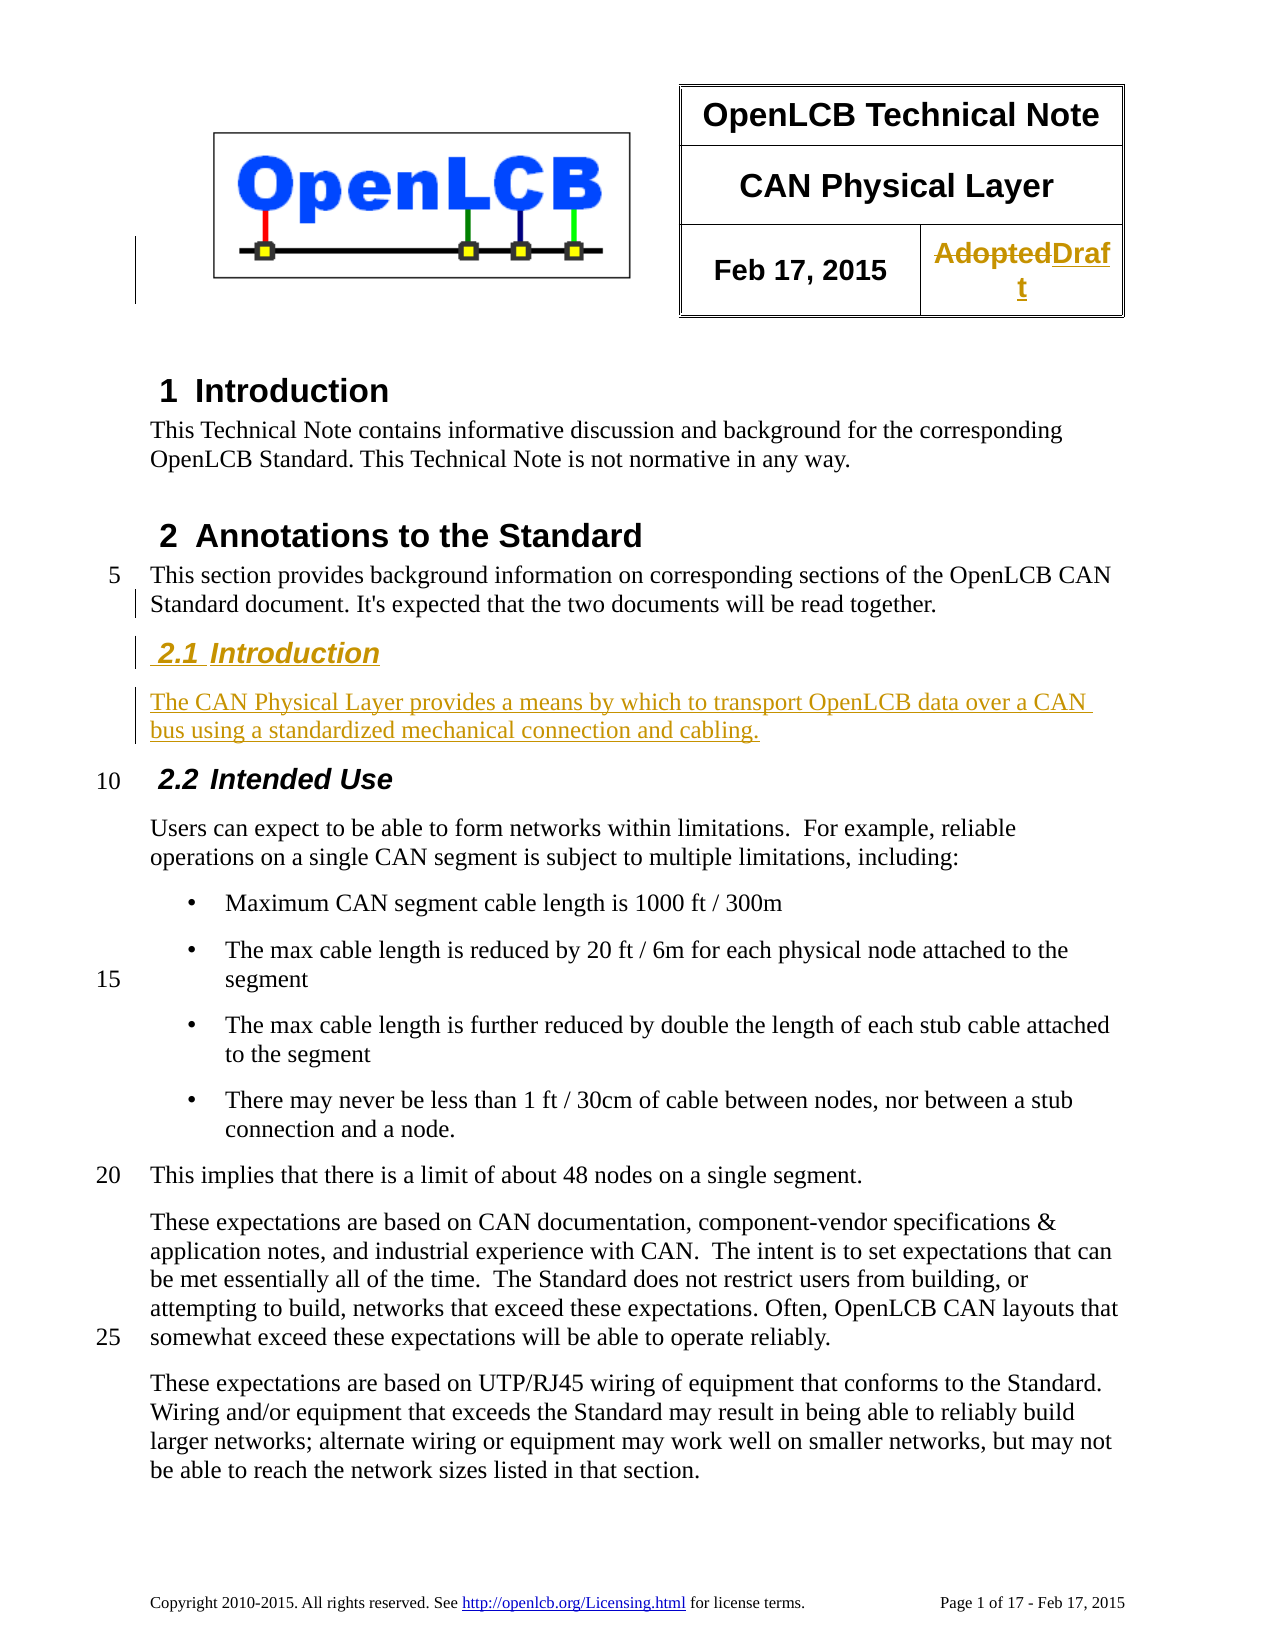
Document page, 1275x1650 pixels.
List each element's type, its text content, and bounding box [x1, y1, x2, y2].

subtitle Introduction [150, 371, 1125, 409]
text This Technical Note contains informative discussion and background for the corresponding OpenLCB Standard. This Technical Note is not normative in any way. [150, 416, 1125, 473]
text This implies that there is a limit of about 48 nodes on a single segment. [150, 1161, 1125, 1189]
text These expectations are based on UTP/RJ45 wiring of equipment that conforms to the Standard. Wiring and/or equipment that exceeds the Standard may result in being able to reliably build larger networks; alternate wiring or equipment may work well on smaller networks, but may not be able to reach the network sizes listed in that section. [150, 1368, 1125, 1483]
picture [212, 131, 632, 280]
list The max cable length is further reduced by double the length of each stub cable attached to the segment [187, 1010, 1125, 1068]
subtitle Intended Use [150, 762, 1125, 796]
subtitle Annotations to the Standard [150, 516, 1125, 554]
text This section provides background information on corresponding sections of the OpenLCB CAN Standard document. It's expected that the two documents will be read together. [150, 560, 1125, 618]
text The CAN Physical Layer provides a means by which to transport OpenLCB data over a CAN bus using a standardized mechanical connection and cabling. [150, 687, 1125, 744]
list There may never be less than 1 ft / 30cm of cable between nodes, nor between a stub connection and a node. [187, 1085, 1125, 1143]
subtitle Introduction [150, 636, 1125, 669]
list The max cable length is reduced by 20 ft / 6m for each physical node attached to the segment [187, 935, 1125, 992]
text These expectations are based on CAN documentation, component-vendor specifications & application notes, and industrial experience with CAN. The intent is to set expectations that can be met essentially all of the time. The Standard does not restrict users from building, or attempting to build, networks that exceed these expectations. Often, OpenLCB CAN layouts that somewhat exceed these expectations will be able to operate reliably. [150, 1207, 1125, 1351]
list Maximum CAN segment cable length is 1000 ft / 300m [187, 888, 1125, 917]
text Users can expect to be able to form networks within limitations. For example, reliable operations on a single CAN segment is subject to multiple limitations, including: [150, 813, 1125, 871]
